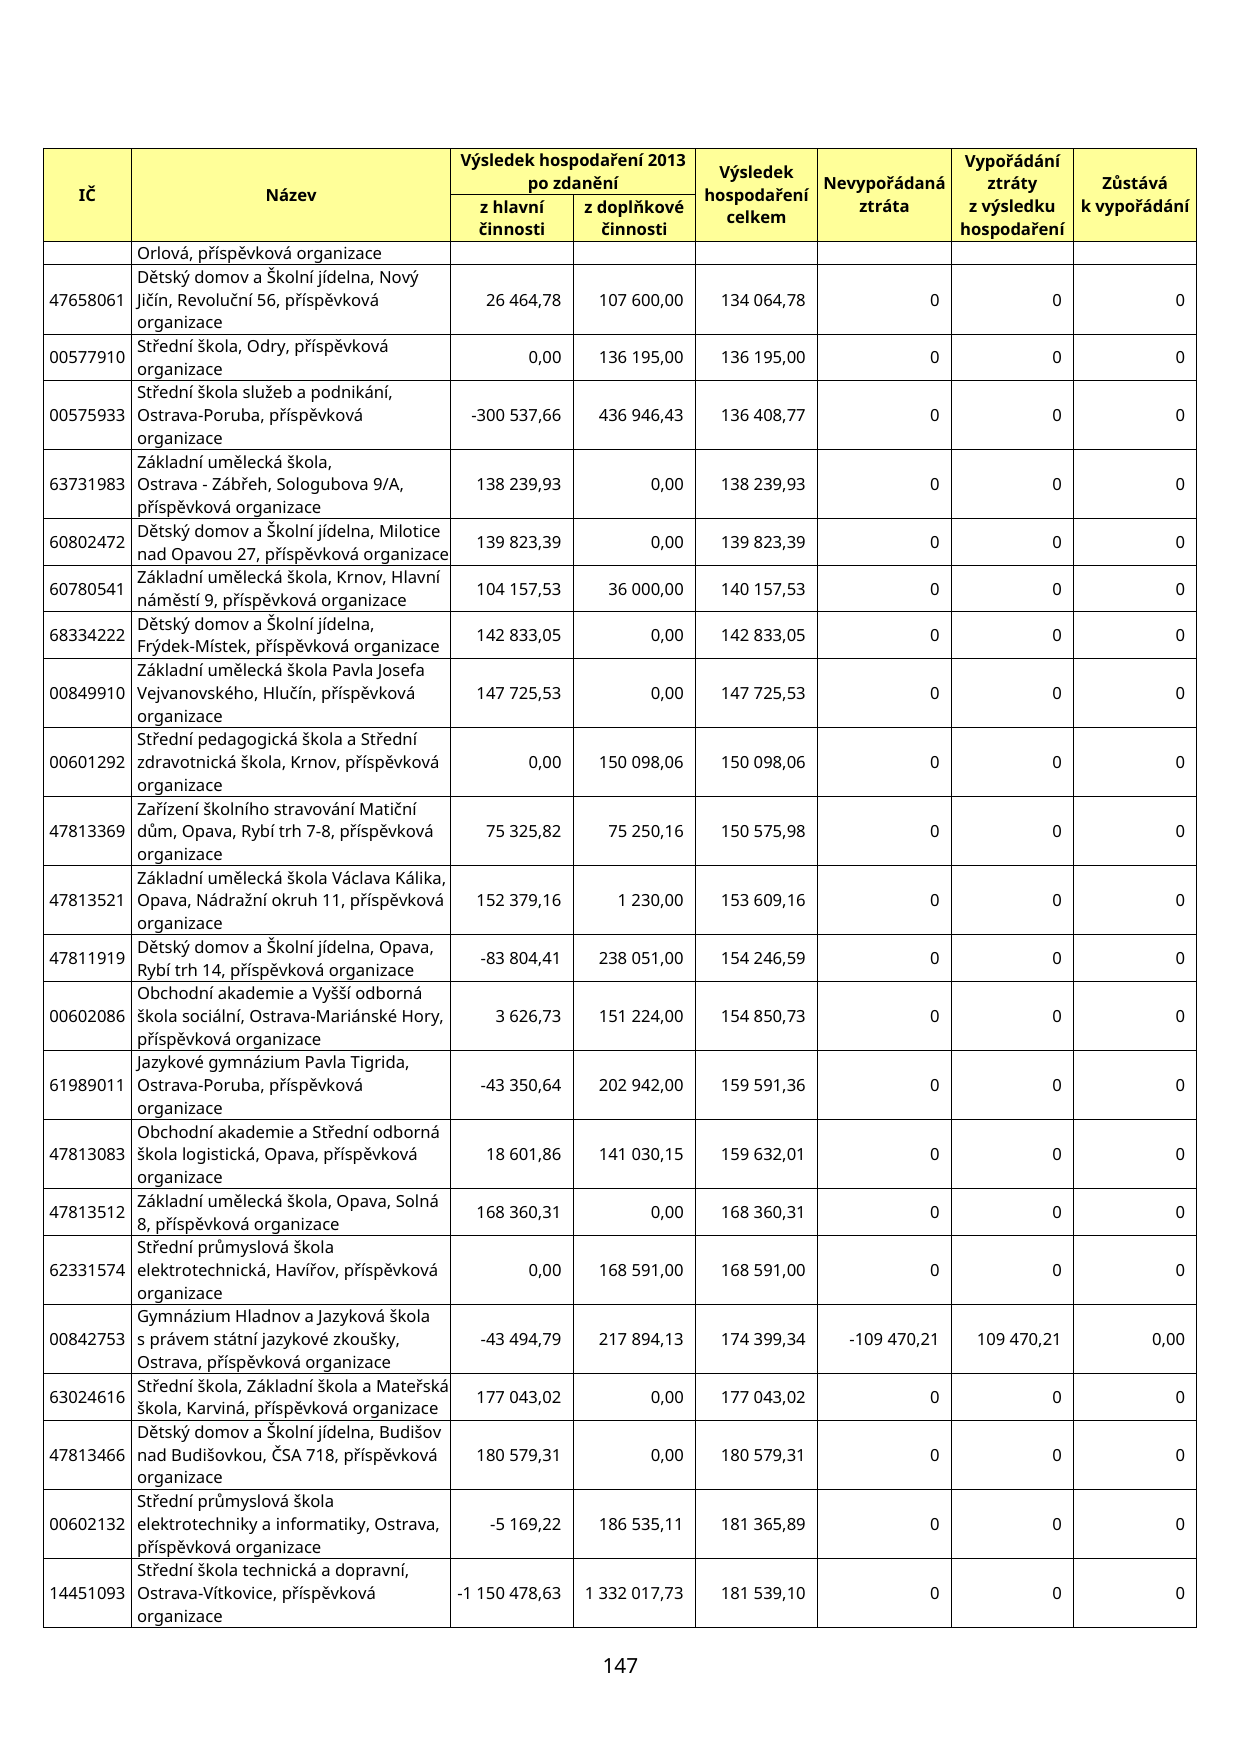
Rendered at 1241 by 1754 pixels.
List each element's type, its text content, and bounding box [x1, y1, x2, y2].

table_cell 0 [952, 982, 1073, 1050]
table_cell Obchodní akademie a Střední odborná škola logistická, Opava, příspěvková organizace [132, 1120, 450, 1188]
table_header Vypořádání ztráty z výsledku hospodaření [952, 149, 1073, 241]
table_cell 0 [952, 797, 1073, 865]
table_cell 0 [818, 659, 951, 727]
table_cell 147 725,53 [451, 659, 573, 727]
table_cell [574, 242, 695, 264]
table_cell 154 246,59 [696, 935, 817, 981]
table_cell 3 626,73 [451, 982, 573, 1050]
table_cell Orlová, příspěvková organizace [132, 242, 450, 264]
table_cell 436 946,43 [574, 381, 695, 449]
table_cell 168 591,00 [574, 1236, 695, 1304]
table_cell 174 399,34 [696, 1305, 817, 1373]
table_cell Střední škola, Základní škola a Mateřská škola, Karviná, příspěvková organizace [132, 1374, 450, 1419]
table_cell Střední pedagogická škola a Střední zdravotnická škola, Krnov, příspěvková organizace [132, 728, 450, 796]
table_cell Střední škola služeb a podnikání, Ostrava-Poruba, příspěvková organizace [132, 381, 450, 449]
table_cell 140 157,53 [696, 566, 817, 611]
table_cell 159 632,01 [696, 1120, 817, 1188]
table_cell 104 157,53 [451, 566, 573, 611]
table_cell 107 600,00 [574, 265, 695, 333]
table_header Název [132, 149, 450, 241]
table_cell 0,00 [451, 728, 573, 796]
table_cell 0,00 [574, 1374, 695, 1419]
table_cell 0 [1074, 1559, 1196, 1627]
table_cell 0 [952, 1236, 1073, 1304]
table_cell 47658061 [44, 265, 131, 333]
table_cell 60802472 [44, 519, 131, 565]
table_cell 47813369 [44, 797, 131, 865]
table_cell 0 [818, 450, 951, 518]
table_cell 180 579,31 [696, 1421, 817, 1489]
table_cell 151 224,00 [574, 982, 695, 1050]
table_cell Dětský domov a Školní jídelna, Budišov nad Budišovkou, ČSA 718, příspěvková organizace [132, 1421, 450, 1489]
table_cell 00577910 [44, 335, 131, 380]
table_cell 47811919 [44, 935, 131, 981]
table_cell 0 [952, 265, 1073, 333]
table_cell Střední průmyslová škola elektrotechnická, Havířov, příspěvková organizace [132, 1236, 450, 1304]
table_cell 0 [952, 612, 1073, 658]
table_cell 0 [952, 335, 1073, 380]
table_cell 0 [818, 935, 951, 981]
table_cell Základní umělecká škola, Krnov, Hlavní náměstí 9, příspěvková organizace [132, 566, 450, 611]
table_cell 75 325,82 [451, 797, 573, 865]
table_cell 150 575,98 [696, 797, 817, 865]
table_cell Dětský domov a Školní jídelna, Frýdek-Místek, příspěvková organizace [132, 612, 450, 658]
table_cell 0 [818, 566, 951, 611]
table_cell 47813521 [44, 866, 131, 934]
table_cell 0 [952, 1189, 1073, 1235]
table_cell 0 [818, 1490, 951, 1558]
table_cell 154 850,73 [696, 982, 817, 1050]
table_cell 138 239,93 [696, 450, 817, 518]
table_header Výsledek hospodaření 2013 po zdanění [451, 149, 695, 194]
table_cell 0 [1074, 519, 1196, 565]
table_cell 0 [1074, 450, 1196, 518]
table_cell 0 [952, 1421, 1073, 1489]
table_cell -5 169,22 [451, 1490, 573, 1558]
table_cell 0 [1074, 1490, 1196, 1558]
table_cell 0 [952, 1559, 1073, 1627]
table_cell 109 470,21 [952, 1305, 1073, 1373]
table_cell 0 [1074, 1120, 1196, 1188]
table_cell 00842753 [44, 1305, 131, 1373]
table_cell 00602132 [44, 1490, 131, 1558]
table_cell 47813512 [44, 1189, 131, 1235]
table_cell 36 000,00 [574, 566, 695, 611]
table_cell 0 [818, 728, 951, 796]
table_cell 139 823,39 [451, 519, 573, 565]
table_cell 181 539,10 [696, 1559, 817, 1627]
table_cell 0,00 [574, 659, 695, 727]
table_cell 47813466 [44, 1421, 131, 1489]
table_cell -1 150 478,63 [451, 1559, 573, 1627]
table_cell 168 360,31 [696, 1189, 817, 1235]
table_cell 0,00 [451, 1236, 573, 1304]
table_cell [952, 242, 1073, 264]
table_cell 0 [1074, 1189, 1196, 1235]
table_cell 136 195,00 [696, 335, 817, 380]
table_cell 0,00 [1074, 1305, 1196, 1373]
table_cell z hlavní činnosti [451, 195, 573, 241]
table_cell 0 [1074, 265, 1196, 333]
table_cell 150 098,06 [696, 728, 817, 796]
table_cell 62331574 [44, 1236, 131, 1304]
table_header IČ [44, 149, 131, 241]
table_cell 0 [1074, 935, 1196, 981]
table_cell 0 [1074, 728, 1196, 796]
table_cell 0 [1074, 659, 1196, 727]
table_cell 0 [952, 1051, 1073, 1119]
table_cell 159 591,36 [696, 1051, 817, 1119]
table_cell Základní umělecká škola, Ostrava - Zábřeh, Sologubova 9/A, příspěvková organizace [132, 450, 450, 518]
table_cell 0 [952, 935, 1073, 981]
table_cell 138 239,93 [451, 450, 573, 518]
table_cell 0 [1074, 1051, 1196, 1119]
table_cell 0 [818, 1120, 951, 1188]
table_cell [451, 242, 573, 264]
table_cell Střední průmyslová škola elektrotechniky a informatiky, Ostrava, příspěvková organizace [132, 1490, 450, 1558]
table_cell 0,00 [574, 1421, 695, 1489]
table_cell Střední škola, Odry, příspěvková organizace [132, 335, 450, 380]
table_cell 18 601,86 [451, 1120, 573, 1188]
table_cell [44, 242, 131, 264]
table_cell 0,00 [451, 335, 573, 380]
table_cell 0 [952, 659, 1073, 727]
table_cell 0 [1074, 566, 1196, 611]
table_cell Základní umělecká škola Václava Kálika, Opava, Nádražní okruh 11, příspěvková organizace [132, 866, 450, 934]
table_cell 0 [952, 1374, 1073, 1419]
table_cell 0 [818, 381, 951, 449]
table_cell Základní umělecká škola, Opava, Solná 8, příspěvková organizace [132, 1189, 450, 1235]
table_cell 00602086 [44, 982, 131, 1050]
table_cell 0 [818, 519, 951, 565]
table_cell 0 [818, 1559, 951, 1627]
table_cell -83 804,41 [451, 935, 573, 981]
table_cell 177 043,02 [696, 1374, 817, 1419]
table_header Výsledek hospodaření celkem [696, 149, 817, 241]
table_cell Dětský domov a Školní jídelna, Nový Jičín, Revoluční 56, příspěvková organizace [132, 265, 450, 333]
table_cell 0 [952, 450, 1073, 518]
table_cell 0 [952, 866, 1073, 934]
table_cell 168 360,31 [451, 1189, 573, 1235]
table_cell 0 [952, 1120, 1073, 1188]
table_cell Dětský domov a Školní jídelna, Opava, Rybí trh 14, příspěvková organizace [132, 935, 450, 981]
table_cell 142 833,05 [696, 612, 817, 658]
table_cell 0 [1074, 982, 1196, 1050]
table_cell 141 030,15 [574, 1120, 695, 1188]
table_cell Dětský domov a Školní jídelna, Milotice nad Opavou 27, příspěvková organizace [132, 519, 450, 565]
table_cell 168 591,00 [696, 1236, 817, 1304]
table_cell 75 250,16 [574, 797, 695, 865]
table_cell 177 043,02 [451, 1374, 573, 1419]
table_header Zůstává k vypořádání [1074, 149, 1196, 241]
table_cell 0,00 [574, 612, 695, 658]
table_cell 0,00 [574, 450, 695, 518]
table_cell 00575933 [44, 381, 131, 449]
table_cell [1074, 242, 1196, 264]
table_cell -300 537,66 [451, 381, 573, 449]
table_cell 136 408,77 [696, 381, 817, 449]
table_cell 60780541 [44, 566, 131, 611]
table_cell 0 [818, 265, 951, 333]
table_cell -43 494,79 [451, 1305, 573, 1373]
table_cell 238 051,00 [574, 935, 695, 981]
table_cell 1 332 017,73 [574, 1559, 695, 1627]
table_cell 186 535,11 [574, 1490, 695, 1558]
table_cell 0 [818, 1421, 951, 1489]
table_cell 00849910 [44, 659, 131, 727]
table_cell 0 [1074, 1421, 1196, 1489]
table_cell 0 [818, 1374, 951, 1419]
table_cell 0 [818, 612, 951, 658]
table_cell 0 [1074, 335, 1196, 380]
table_cell 136 195,00 [574, 335, 695, 380]
table_cell 68334222 [44, 612, 131, 658]
table_cell 63731983 [44, 450, 131, 518]
table_cell 0 [818, 797, 951, 865]
table_cell -43 350,64 [451, 1051, 573, 1119]
table_cell 0 [952, 1490, 1073, 1558]
table_cell [696, 242, 817, 264]
table_cell 0 [818, 335, 951, 380]
table_cell 47813083 [44, 1120, 131, 1188]
table_cell 0 [952, 381, 1073, 449]
table_cell 0 [952, 519, 1073, 565]
table_cell 180 579,31 [451, 1421, 573, 1489]
table_cell Střední škola technická a dopravní, Ostrava-Vítkovice, příspěvková organizace [132, 1559, 450, 1627]
table_cell 0 [952, 728, 1073, 796]
table_cell 1 230,00 [574, 866, 695, 934]
table_cell 0 [818, 1236, 951, 1304]
table_cell 202 942,00 [574, 1051, 695, 1119]
table_cell 0 [818, 866, 951, 934]
table_cell z doplňkové činnosti [574, 195, 695, 241]
table_cell 150 098,06 [574, 728, 695, 796]
table_header Nevypořádaná ztráta [818, 149, 951, 241]
table_cell 0 [1074, 612, 1196, 658]
table_cell 0 [1074, 381, 1196, 449]
table_cell 0 [1074, 1374, 1196, 1419]
table_cell 0,00 [574, 519, 695, 565]
table_cell Obchodní akademie a Vyšší odborná škola sociální, Ostrava-Mariánské Hory, příspěvková organizace [132, 982, 450, 1050]
table_cell 134 064,78 [696, 265, 817, 333]
table_cell 153 609,16 [696, 866, 817, 934]
table_cell 0 [818, 1189, 951, 1235]
table_cell 0 [818, 1051, 951, 1119]
table_cell 63024616 [44, 1374, 131, 1419]
table_cell 00601292 [44, 728, 131, 796]
table_cell 26 464,78 [451, 265, 573, 333]
table_cell 147 725,53 [696, 659, 817, 727]
table_cell 181 365,89 [696, 1490, 817, 1558]
table_cell 0 [1074, 866, 1196, 934]
table_cell 0,00 [574, 1189, 695, 1235]
table_cell 0 [1074, 1236, 1196, 1304]
table_cell Gymnázium Hladnov a Jazyková škola s právem státní jazykové zkoušky, Ostrava, příspěvková organizace [132, 1305, 450, 1373]
table_cell 0 [818, 982, 951, 1050]
table_cell Zařízení školního stravování Matiční dům, Opava, Rybí trh 7-8, příspěvková organizace [132, 797, 450, 865]
table_cell [818, 242, 951, 264]
table_cell 142 833,05 [451, 612, 573, 658]
table_cell 217 894,13 [574, 1305, 695, 1373]
table_cell 152 379,16 [451, 866, 573, 934]
table_cell -109 470,21 [818, 1305, 951, 1373]
table_cell 0 [1074, 797, 1196, 865]
table_cell Základní umělecká škola Pavla Josefa Vejvanovského, Hlučín, příspěvková organizace [132, 659, 450, 727]
table_cell Jazykové gymnázium Pavla Tigrida, Ostrava-Poruba, příspěvková organizace [132, 1051, 450, 1119]
table_cell 61989011 [44, 1051, 131, 1119]
table_cell 0 [952, 566, 1073, 611]
table_cell 139 823,39 [696, 519, 817, 565]
table_cell 14451093 [44, 1559, 131, 1627]
